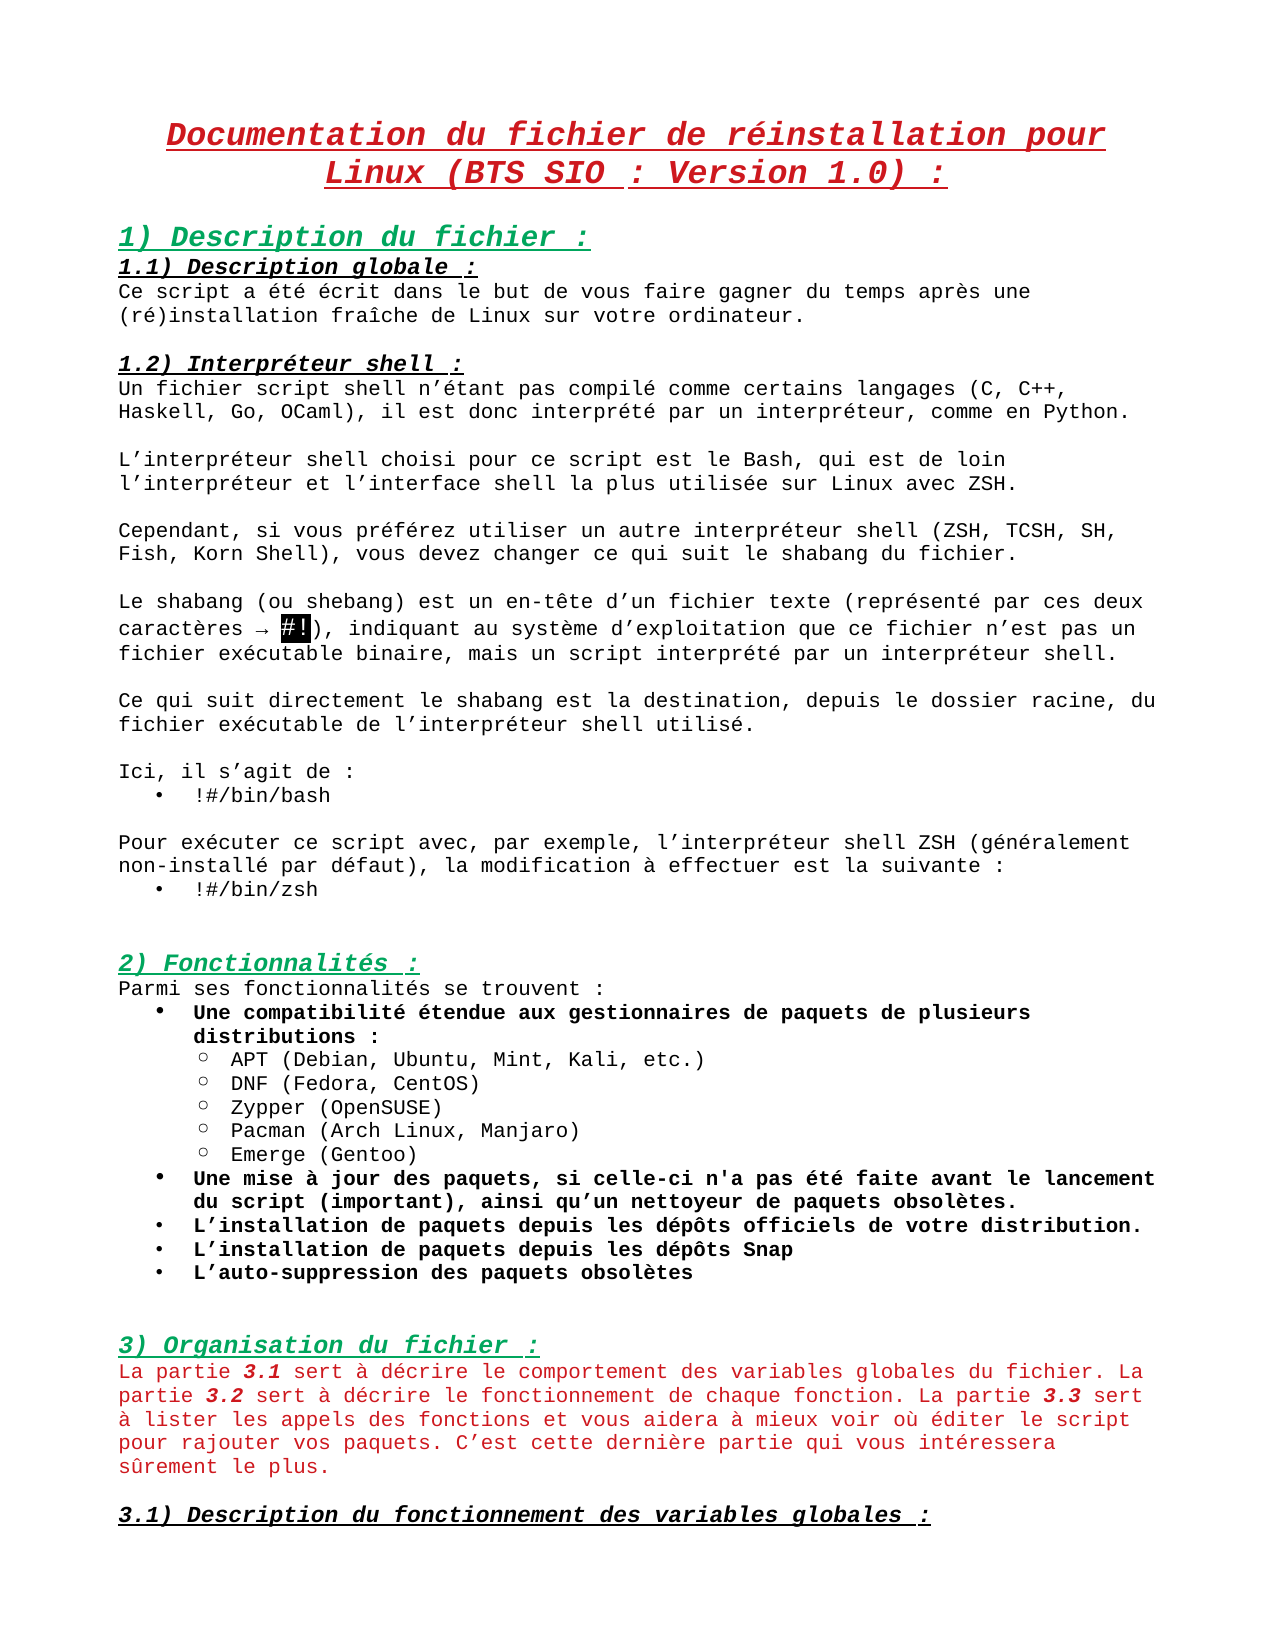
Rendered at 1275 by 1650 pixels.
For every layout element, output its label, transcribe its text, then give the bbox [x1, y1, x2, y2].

list L’auto-suppression des paquets obsolètes [156, 1262, 1157, 1286]
list L’installation de paquets depuis les dépôts Snap [156, 1238, 1157, 1262]
text 3) Organisation du fichier : [118, 1333, 1157, 1361]
list Une compatibilité étendue aux gestionnaires de paquets de plusieurs distributions : [156, 1002, 1157, 1049]
list Emerge (Gentoo) [193, 1144, 1157, 1168]
text La partie 3.1 sert à décrire le comportement des variables globales du fichier. La partie 3.2 sert à décrire le fonctionnement de chaque fonction. La partie 3.3 sert à lister les appels des fonctions et vous aidera à mieux voir où éditer le script pour rajouter vos paquets. C’est cette dernière partie qui vous intéressera sûrement le plus. [118, 1361, 1157, 1480]
text L’interpréteur shell choisi pour ce script est le Bash, qui est de loin l’interpréteur et l’interface shell la plus utilisée sur Linux avec ZSH. [118, 449, 1157, 496]
text 2) Fonctionnalités : [118, 950, 1157, 978]
list Une mise à jour des paquets, si celle-ci n'a pas été faite avant le lancement du script (important), ainsi qu’un nettoyeur de paquets obsolètes. [156, 1168, 1157, 1215]
text Cependant, si vous préférez utiliser un autre interpréteur shell (ZSH, TCSH, SH, Fish, Korn Shell), vous devez changer ce qui suit le shabang du fichier. [118, 520, 1157, 567]
text Ce qui suit directement le shabang est la destination, depuis le dossier racine, du fichier exécutable de l’interpréteur shell utilisé. [118, 690, 1157, 737]
text Pour exécuter ce script avec, par exemple, l’interpréteur shell ZSH (généralement non-installé par défaut), la modification à effectuer est la suivante : [118, 832, 1157, 879]
text 1.1) Description globale : [118, 255, 1157, 281]
text Un fichier script shell n’étant pas compilé comme certains langages (C, C++, Haskell, Go, OCaml), il est donc interprété par un interpréteur, comme en Python. [118, 378, 1157, 425]
text 3.1) Description du fonctionnement des variables globales : [118, 1503, 1157, 1529]
list APT (Debian, Ubuntu, Mint, Kali, etc.) [193, 1049, 1157, 1073]
text 1.2) Interpréteur shell : [118, 352, 1157, 378]
list DNF (Fedora, CentOS) [193, 1073, 1157, 1097]
list Zypper (OpenSUSE) [193, 1097, 1157, 1120]
text Le shabang (ou shebang) est un en-tête d’un fichier texte (représenté par ces deux caractères → #!), indiquant au système d’exploitation que ce fichier n’est pas un fichier exécutable binaire, mais un script interprété par un interpréteur shell. [118, 591, 1157, 666]
text Ce script a été écrit dans le but de vous faire gagner du temps après une (ré)installation fraîche de Linux sur votre ordinateur. [118, 281, 1157, 328]
list Pacman (Arch Linux, Manjaro) [193, 1120, 1157, 1144]
text 1) Description du fichier : [118, 222, 1157, 255]
list L’installation de paquets depuis les dépôts officiels de votre distribution. [156, 1215, 1157, 1238]
text Documentation du fichier de réinstallation pour Linux (BTS SIO : Version 1.0) : [118, 118, 1157, 194]
text Parmi ses fonctionnalités se trouvent : [118, 978, 1157, 1002]
text Ici, il s’agit de : [118, 761, 1157, 784]
list !#/bin/zsh [156, 879, 1157, 903]
list !#/bin/bash [156, 784, 1157, 808]
